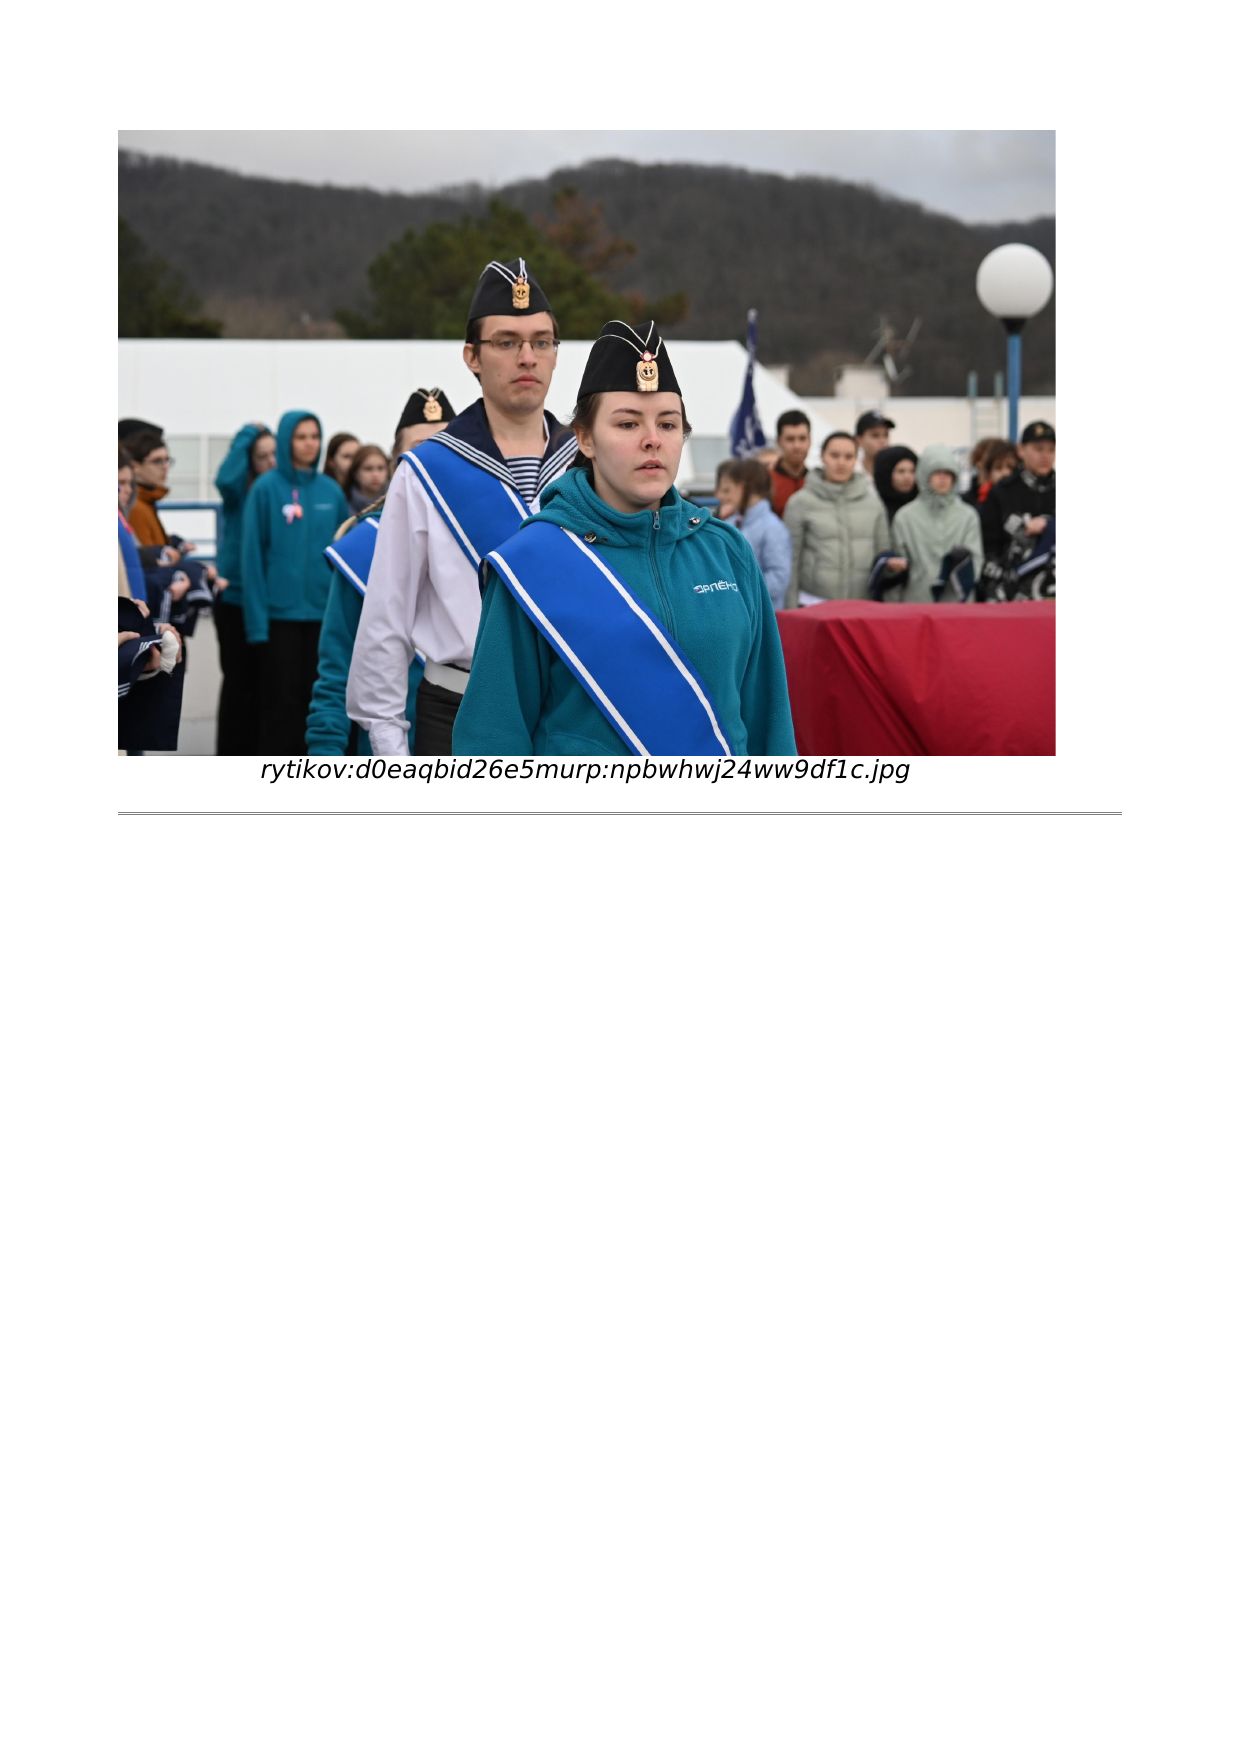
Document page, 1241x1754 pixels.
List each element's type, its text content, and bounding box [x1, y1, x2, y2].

picture [531, 721, 540, 741]
picture [478, 701, 488, 716]
picture [596, 506, 606, 515]
picture [751, 664, 756, 681]
picture [607, 512, 623, 520]
picture [595, 747, 610, 756]
picture [589, 499, 596, 506]
text rytikov:d0eaqbid26e5murp:npbwhwj24ww9df1c.jpg [118, 756, 1056, 785]
picture [564, 740, 585, 756]
picture [491, 736, 504, 743]
picture [604, 518, 619, 527]
picture [621, 532, 634, 542]
picture [118, 130, 1056, 756]
picture [490, 709, 504, 725]
